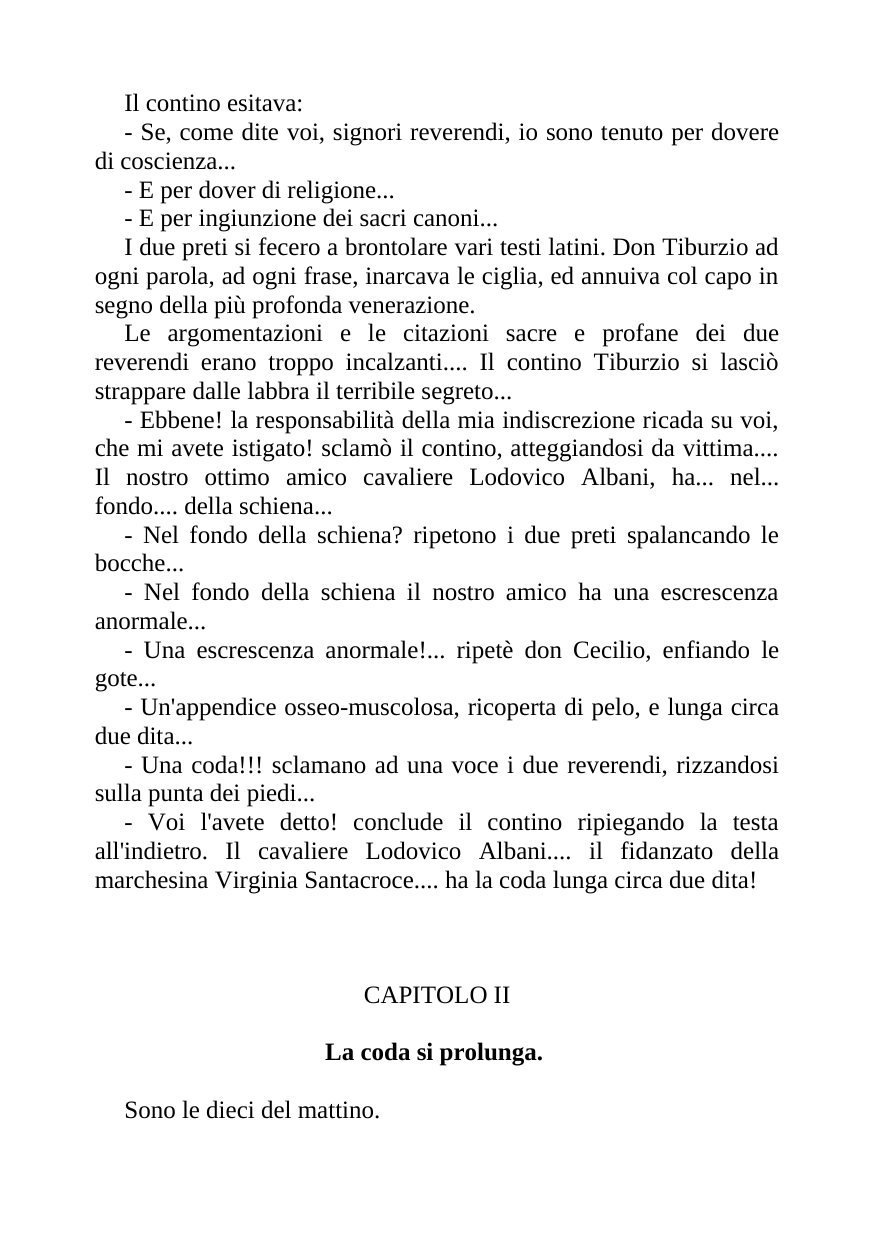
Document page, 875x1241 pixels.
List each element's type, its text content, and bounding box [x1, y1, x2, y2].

text - Ebbene! la responsabilità della mia indiscrezione ricada su voi, che mi avete istigato! sclamò il contino, atteggiandosi da vittima.... Il nostro ottimo amico cavaliere Lodovico Albani, ha... nel... fondo.... della schiena... [94, 405, 779, 520]
text - E per ingiunzione dei sacri canoni... [94, 203, 779, 232]
text Il contino esitava: [94, 88, 779, 117]
text La coda si prolunga. [94, 1037, 779, 1066]
text - Una coda!!! sclamano ad una voce i due reverendi, rizzandosi sulla punta dei piedi... [94, 750, 779, 807]
text CAPITOLO II [94, 980, 779, 1008]
text - E per dover di religione... [94, 175, 779, 203]
text Sono le dieci del mattino. [94, 1095, 779, 1123]
text - Una escrescenza anormale!... ripetè don Cecilio, enfiando le gote... [94, 635, 779, 692]
text - Voi l'avete detto! conclude il contino ripiegando la testa all'indietro. Il cavaliere Lodovico Albani.... il fidanzato della marchesina Virginia Santacroce.... ha la coda lunga circa due dita! [94, 807, 779, 893]
text - Se, come dite voi, signori reverendi, io sono tenuto per dovere di coscienza... [94, 117, 779, 175]
text Le argomentazioni e le citazioni sacre e profane dei due reverendi erano troppo incalzanti.... Il contino Tiburzio si lasciò strappare dalle labbra il terribile segreto... [94, 318, 779, 405]
text - Nel fondo della schiena? ripetono i due preti spalancando le bocche... [94, 520, 779, 577]
text - Un'appendice osseo-muscolosa, ricoperta di pelo, e lunga circa due dita... [94, 692, 779, 750]
text - Nel fondo della schiena il nostro amico ha una escrescenza anormale... [94, 577, 779, 635]
text I due preti si fecero a brontolare vari testi latini. Don Tiburzio ad ogni parola, ad ogni frase, inarcava le ciglia, ed annuiva col capo in segno della più profonda venerazione. [94, 232, 779, 318]
